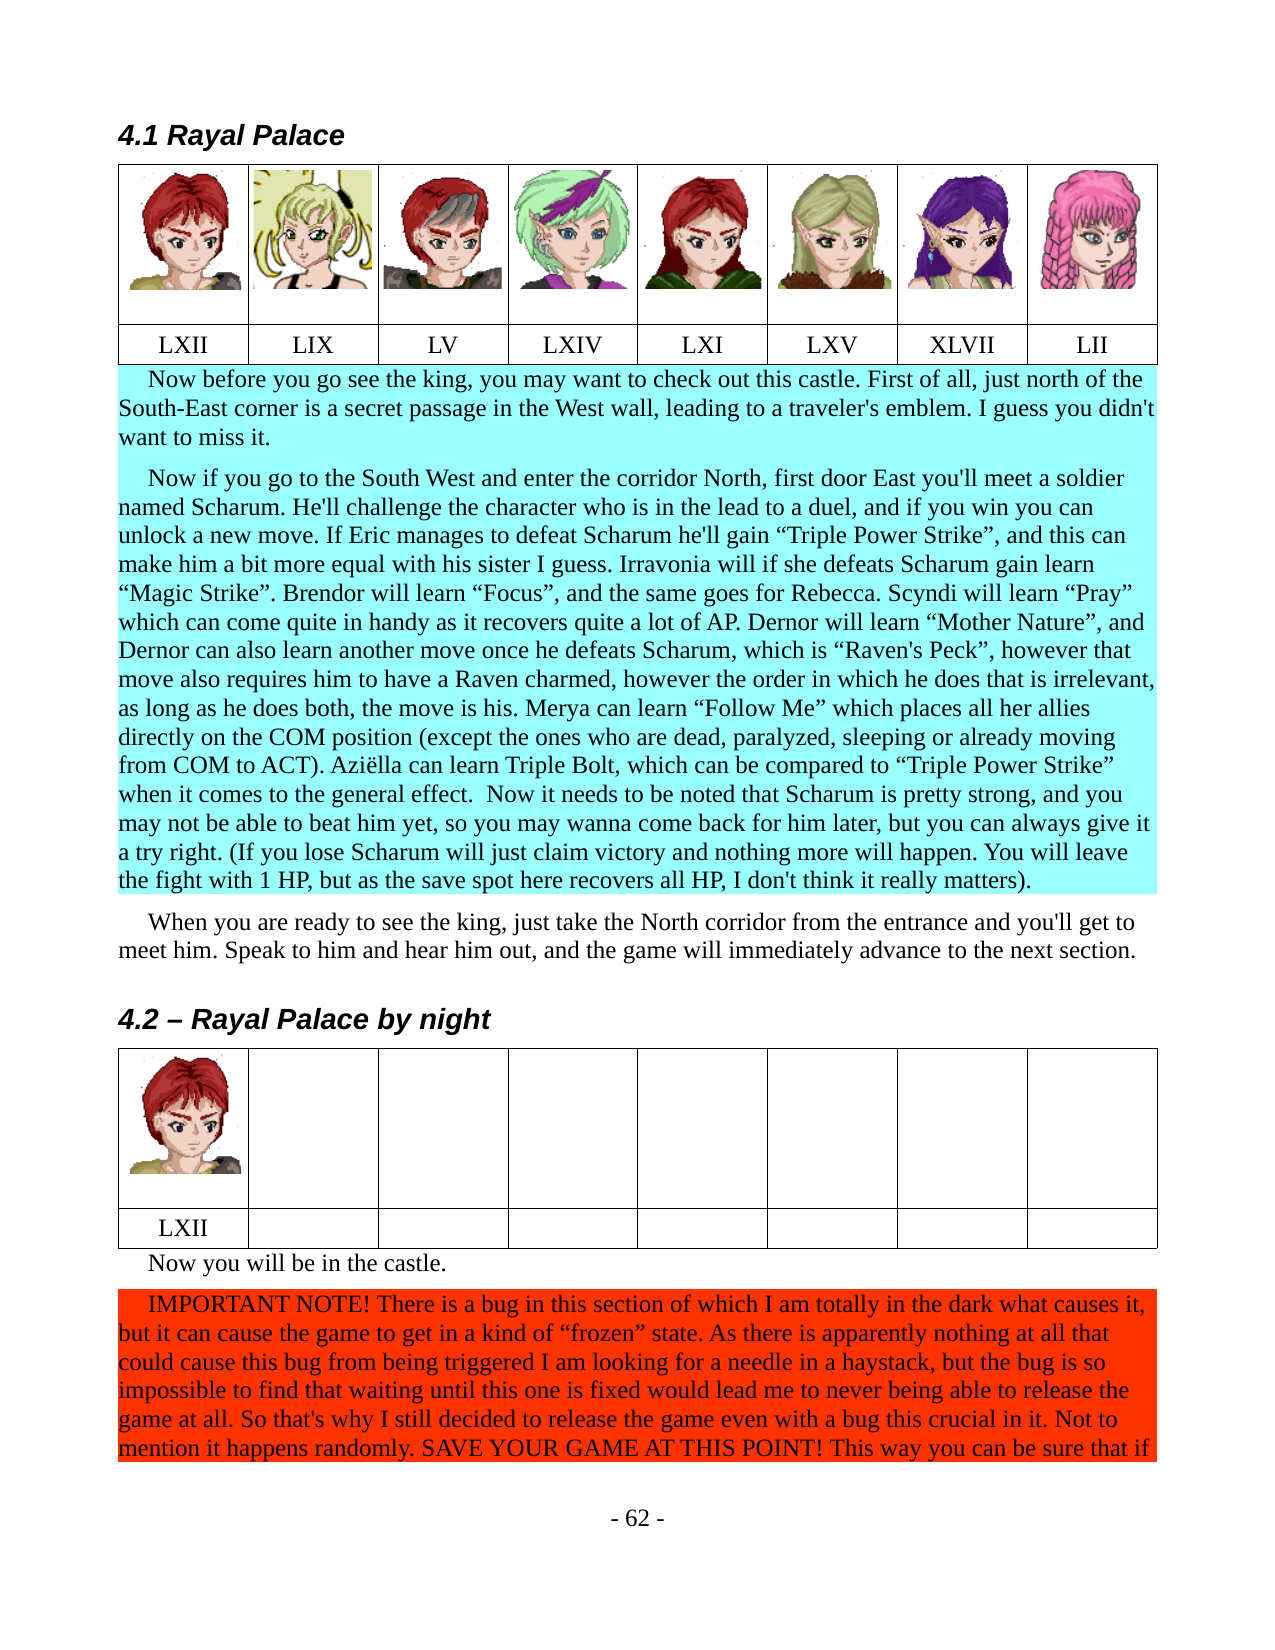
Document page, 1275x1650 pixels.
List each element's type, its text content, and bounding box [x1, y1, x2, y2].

subtitle 4.2 – Rayal Palace by night [118, 1002, 1157, 1035]
table_header [119, 290, 248, 324]
table_cell LXV [768, 325, 897, 364]
table_cell LXII [119, 1209, 248, 1248]
table_cell LIX [249, 325, 378, 364]
table_cell [379, 1209, 508, 1248]
picture [902, 170, 1022, 289]
table_header [1028, 1049, 1157, 1208]
picture [383, 170, 502, 289]
table_header [249, 165, 378, 324]
table_cell [768, 1209, 897, 1248]
picture [772, 170, 892, 289]
text Now if you go to the South West and enter the corridor North, first door East you'll meet a soldier named Scharum. He'll challenge the character who is in the lead to a duel, and if you win you can unlock a new move. If Eric manages to defeat Scharum he'll gain “Triple Power Strike”, and this can make him a bit more equal with his sister I guess. Irravonia will if she defeats Scharum gain learn “Magic Strike”. Brendor will learn “Focus”, and the same goes for Rebecca. Scyndi will learn “Pray” which can come quite in handy as it recovers quite a lot of AP. Dernor will learn “Mother Nature”, and Dernor can also learn another move once he defeats Scharum, which is “Raven's Peck”, however that move also requires him to have a Raven charmed, however the order in which he does that is irrelevant, as long as he does both, the move is his. Merya can learn “Follow Me” which places all her allies directly on the COM position (except the ones who are dead, paralyzed, sleeping or already moving from COM to ACT). Aziëlla can learn Triple Bolt, which can be compared to “Triple Power Strike” when it comes to the general effect. Now it needs to be noted that Scharum is pretty strong, and you may not be able to beat him yet, so you may wanna come back for him later, but you can always give it a try right. (If you lose Scharum will just claim victory and nothing more will happen. You will leave the fight with 1 HP, but as the save spot here recovers all HP, I don't think it really matters). [118, 463, 1157, 894]
table_header [119, 1049, 248, 1208]
table_header [379, 165, 508, 324]
table_header [768, 1049, 897, 1208]
table_cell XLVII [898, 325, 1027, 364]
table_cell LXI [638, 325, 767, 364]
table_header [1028, 289, 1157, 324]
table_header [638, 1049, 767, 1208]
table_header [1028, 165, 1157, 288]
table_header [509, 165, 637, 324]
table_header [898, 165, 1027, 324]
picture [253, 170, 372, 289]
table_header [119, 165, 248, 289]
picture [513, 170, 632, 289]
table_header [898, 1049, 1027, 1208]
table_header [768, 165, 897, 324]
text Now before you go see the king, you may want to check out this castle. First of all, just north of the South-East corner is a secret passage in the West wall, leading to a traveler's emblem. I guess you didn't want to miss it. [118, 365, 1157, 451]
subtitle 4.1 Rayal Palace [118, 118, 1157, 152]
picture [124, 1053, 242, 1174]
text When you are ready to see the king, just take the North corridor from the entrance and you'll get to meet him. Speak to him and hear him out, and the game will immediately advance to the next section. [118, 907, 1157, 964]
table_cell LXII [119, 325, 248, 364]
picture [124, 170, 242, 290]
table_cell LII [1028, 325, 1157, 364]
table_cell [1028, 1209, 1157, 1248]
table_cell [898, 1209, 1027, 1248]
table_cell [249, 1209, 378, 1248]
table_cell [638, 1209, 767, 1248]
picture [1032, 170, 1152, 289]
table_cell LV [379, 325, 508, 364]
text Now you will be in the castle. [118, 1249, 1157, 1277]
table_cell [509, 1209, 637, 1248]
table_header [638, 165, 767, 288]
text IMPORTANT NOTE! There is a bug in this section of which I am totally in the dark what causes it, but it can cause the game to get in a kind of “frozen” state. As there is apparently nothing at all that could cause this bug from being triggered I am looking for a needle in a haystack, but the bug is so impossible to find that waiting until this one is fixed would lead me to never being able to release the game at all. So that's why I still decided to release the game even with a bug this crucial in it. Not to mention it happens randomly. SAVE YOUR GAME AT THIS POINT! This way you can be sure that if [118, 1289, 1157, 1462]
table_cell LXIV [509, 325, 637, 364]
table_header [638, 289, 767, 324]
table_header [379, 1049, 508, 1208]
table_header [249, 1049, 378, 1208]
table_header [509, 1049, 637, 1208]
picture [643, 170, 762, 289]
